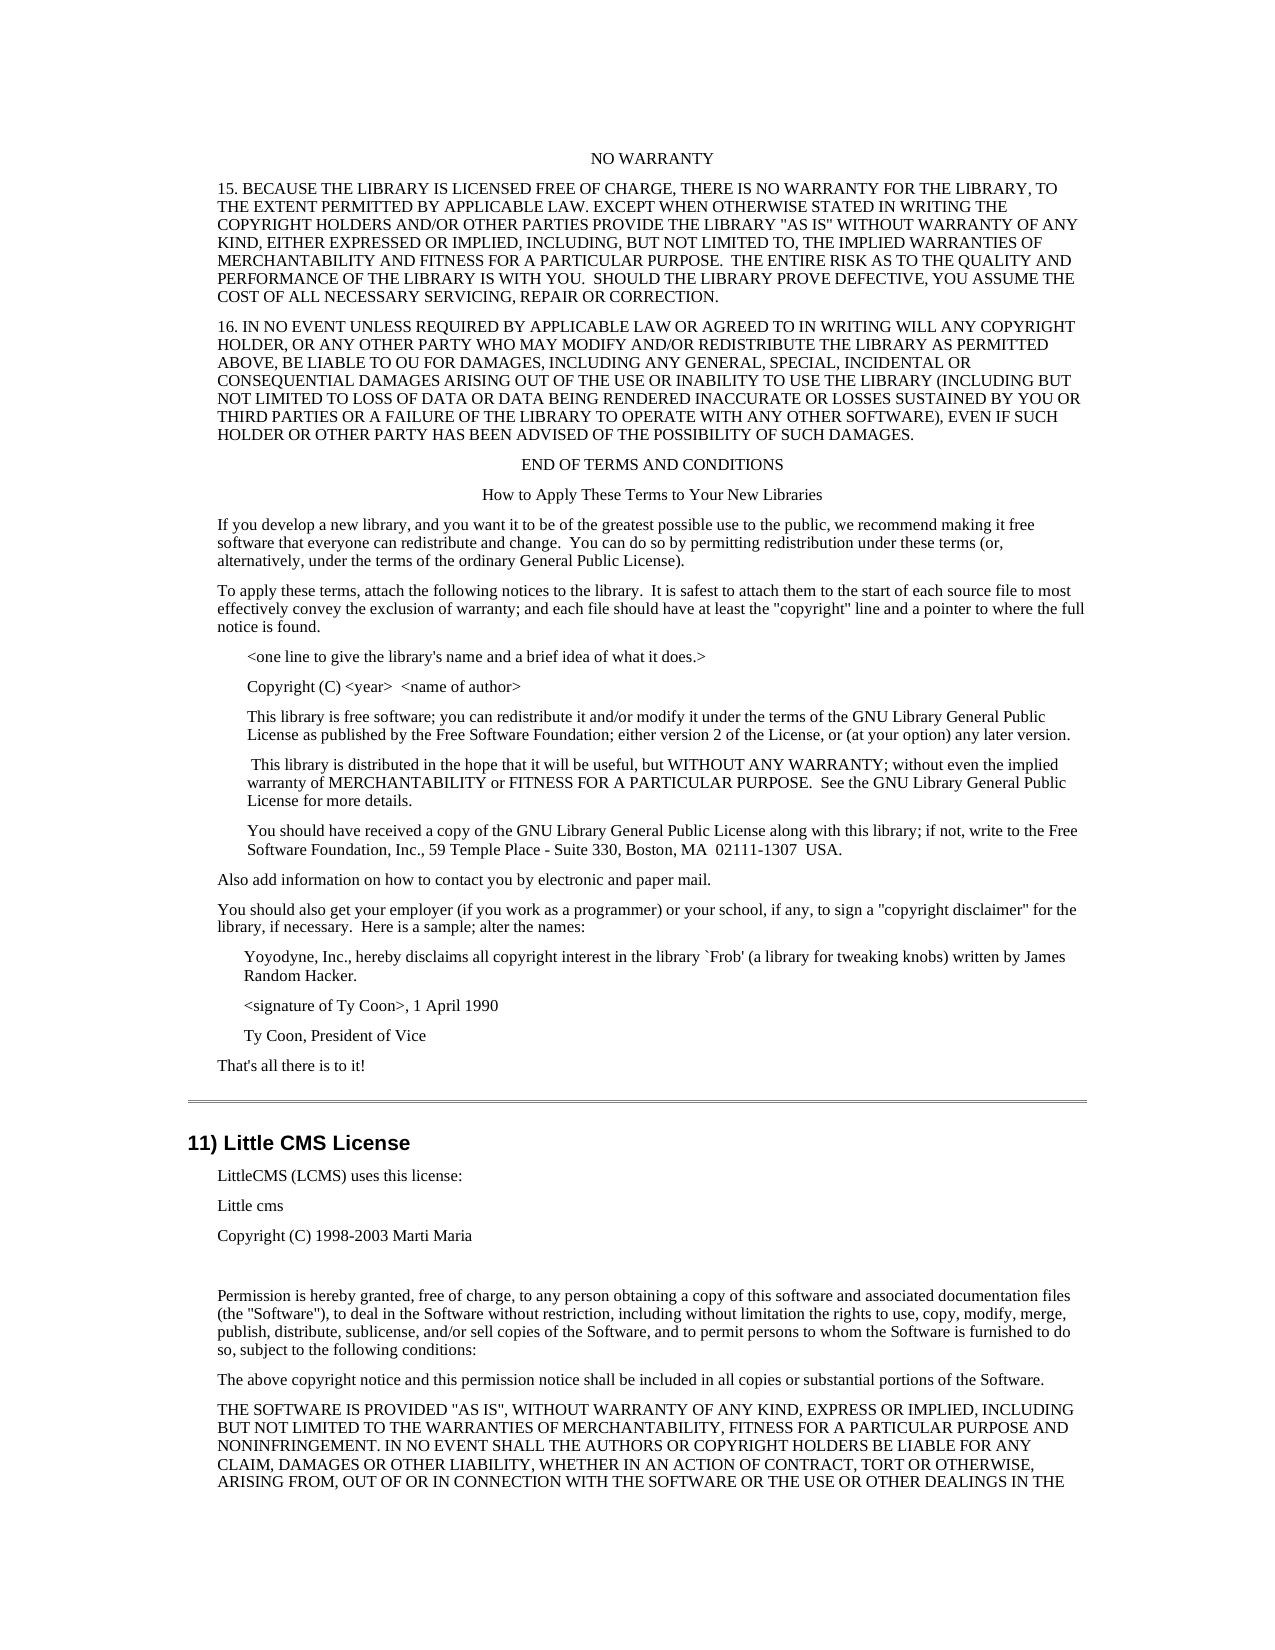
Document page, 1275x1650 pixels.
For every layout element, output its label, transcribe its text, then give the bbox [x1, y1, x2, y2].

text Permission is hereby granted, free of charge, to any person obtaining a copy of this software and associated documentation files (the "Software"), to deal in the Software without restriction, including without limitation the rights to use, copy, modify, merge, publish, distribute, sublicense, and/or sell copies of the Software, and to permit persons to whom the Software is furnished to do so, subject to the following conditions: [217, 1287, 1087, 1359]
text 16. IN NO EVENT UNLESS REQUIRED BY APPLICABLE LAW OR AGREED TO IN WRITING WILL ANY COPYRIGHT HOLDER, OR ANY OTHER PARTY WHO MAY MODIFY AND/OR REDISTRIBUTE THE LIBRARY AS PERMITTED ABOVE, BE LIABLE TO OU FOR DAMAGES, INCLUDING ANY GENERAL, SPECIAL, INCIDENTAL OR CONSEQUENTIAL DAMAGES ARISING OUT OF THE USE OR INABILITY TO USE THE LIBRARY (INCLUDING BUT NOT LIMITED TO LOSS OF DATA OR DATA BEING RENDERED INACCURATE OR LOSSES SUSTAINED BY YOU OR THIRD PARTIES OR A FAILURE OF THE LIBRARY TO OPERATE WITH ANY OTHER SOFTWARE), EVEN IF SUCH HOLDER OR OTHER PARTY HAS BEEN ADVISED OF THE POSSIBILITY OF SUCH DAMAGES. [217, 318, 1087, 444]
text If you develop a new library, and you want it to be of the greatest possible use to the public, we recommend making it free software that everyone can redistribute and change. You can do so by permitting redistribution under these terms (or, alternatively, under the terms of the ordinary General Public License). [217, 516, 1087, 570]
text Little cms [217, 1197, 1087, 1215]
text The above copyright notice and this permission notice shall be included in all copies or substantial portions of the Software. [217, 1371, 1087, 1389]
text This library is free software; you can redistribute it and/or modify it under the terms of the GNU Library General Public License as published by the Free Software Foundation; either version 2 of the License, or (at your option) any later version. [247, 708, 1087, 744]
text <one line to give the library's name and a brief idea of what it does.> [247, 648, 1087, 666]
subtitle 11) Little CMS License [187, 1132, 1087, 1155]
text Ty Coon, President of Vice [244, 1026, 1087, 1044]
text How to Apply These Terms to Your New Libraries [217, 486, 1087, 504]
text <signature of Ty Coon>, 1 April 1990 [244, 996, 1087, 1014]
text Also add information on how to contact you by electronic and paper mail. [217, 870, 1087, 888]
text LittleCMS (LCMS) uses this license: [217, 1167, 1087, 1185]
text Copyright (C) <year> <name of author> [247, 678, 1087, 696]
text 15. BECAUSE THE LIBRARY IS LICENSED FREE OF CHARGE, THERE IS NO WARRANTY FOR THE LIBRARY, TO THE EXTENT PERMITTED BY APPLICABLE LAW. EXCEPT WHEN OTHERWISE STATED IN WRITING THE COPYRIGHT HOLDERS AND/OR OTHER PARTIES PROVIDE THE LIBRARY "AS IS" WITHOUT WARRANTY OF ANY KIND, EITHER EXPRESSED OR IMPLIED, INCLUDING, BUT NOT LIMITED TO, THE IMPLIED WARRANTIES OF MERCHANTABILITY AND FITNESS FOR A PARTICULAR PURPOSE. THE ENTIRE RISK AS TO THE QUALITY AND PERFORMANCE OF THE LIBRARY IS WITH YOU. SHOULD THE LIBRARY PROVE DEFECTIVE, YOU ASSUME THE COST OF ALL NECESSARY SERVICING, REPAIR OR CORRECTION. [217, 180, 1087, 306]
text END OF TERMS AND CONDITIONS [217, 456, 1087, 474]
text Copyright (C) 1998-2003 Marti Maria [217, 1227, 1087, 1245]
text That's all there is to it! [217, 1056, 1087, 1074]
text Yoyodyne, Inc., hereby disclaims all copyright interest in the library `Frob' (a library for tweaking knobs) written by James Random Hacker. [244, 948, 1087, 984]
text To apply these terms, attach the following notices to the library. It is safest to attach them to the start of each source file to most effectively convey the exclusion of warranty; and each file should have at least the "copyright" line and a pointer to where the full notice is found. [217, 582, 1087, 636]
text This library is distributed in the hope that it will be useful, but WITHOUT ANY WARRANTY; without even the implied warranty of MERCHANTABILITY or FITNESS FOR A PARTICULAR PURPOSE. See the GNU Library General Public License for more details. [247, 756, 1087, 810]
text THE SOFTWARE IS PROVIDED "AS IS", WITHOUT WARRANTY OF ANY KIND, EXPRESS OR IMPLIED, INCLUDING BUT NOT LIMITED TO THE WARRANTIES OF MERCHANTABILITY, FITNESS FOR A PARTICULAR PURPOSE AND NONINFRINGEMENT. IN NO EVENT SHALL THE AUTHORS OR COPYRIGHT HOLDERS BE LIABLE FOR ANY CLAIM, DAMAGES OR OTHER LIABILITY, WHETHER IN AN ACTION OF CONTRACT, TORT OR OTHERWISE, ARISING FROM, OUT OF OR IN CONNECTION WITH THE SOFTWARE OR THE USE OR OTHER DEALINGS IN THE [217, 1401, 1087, 1491]
text You should also get your employer (if you work as a programmer) or your school, if any, to sign a "copyright disclaimer" for the library, if necessary. Here is a sample; alter the names: [217, 900, 1087, 936]
text You should have received a copy of the GNU Library General Public License along with this library; if not, write to the Free Software Foundation, Inc., 59 Temple Place - Suite 330, Boston, MA 02111-1307 USA. [247, 822, 1087, 858]
text NO WARRANTY [217, 150, 1087, 168]
